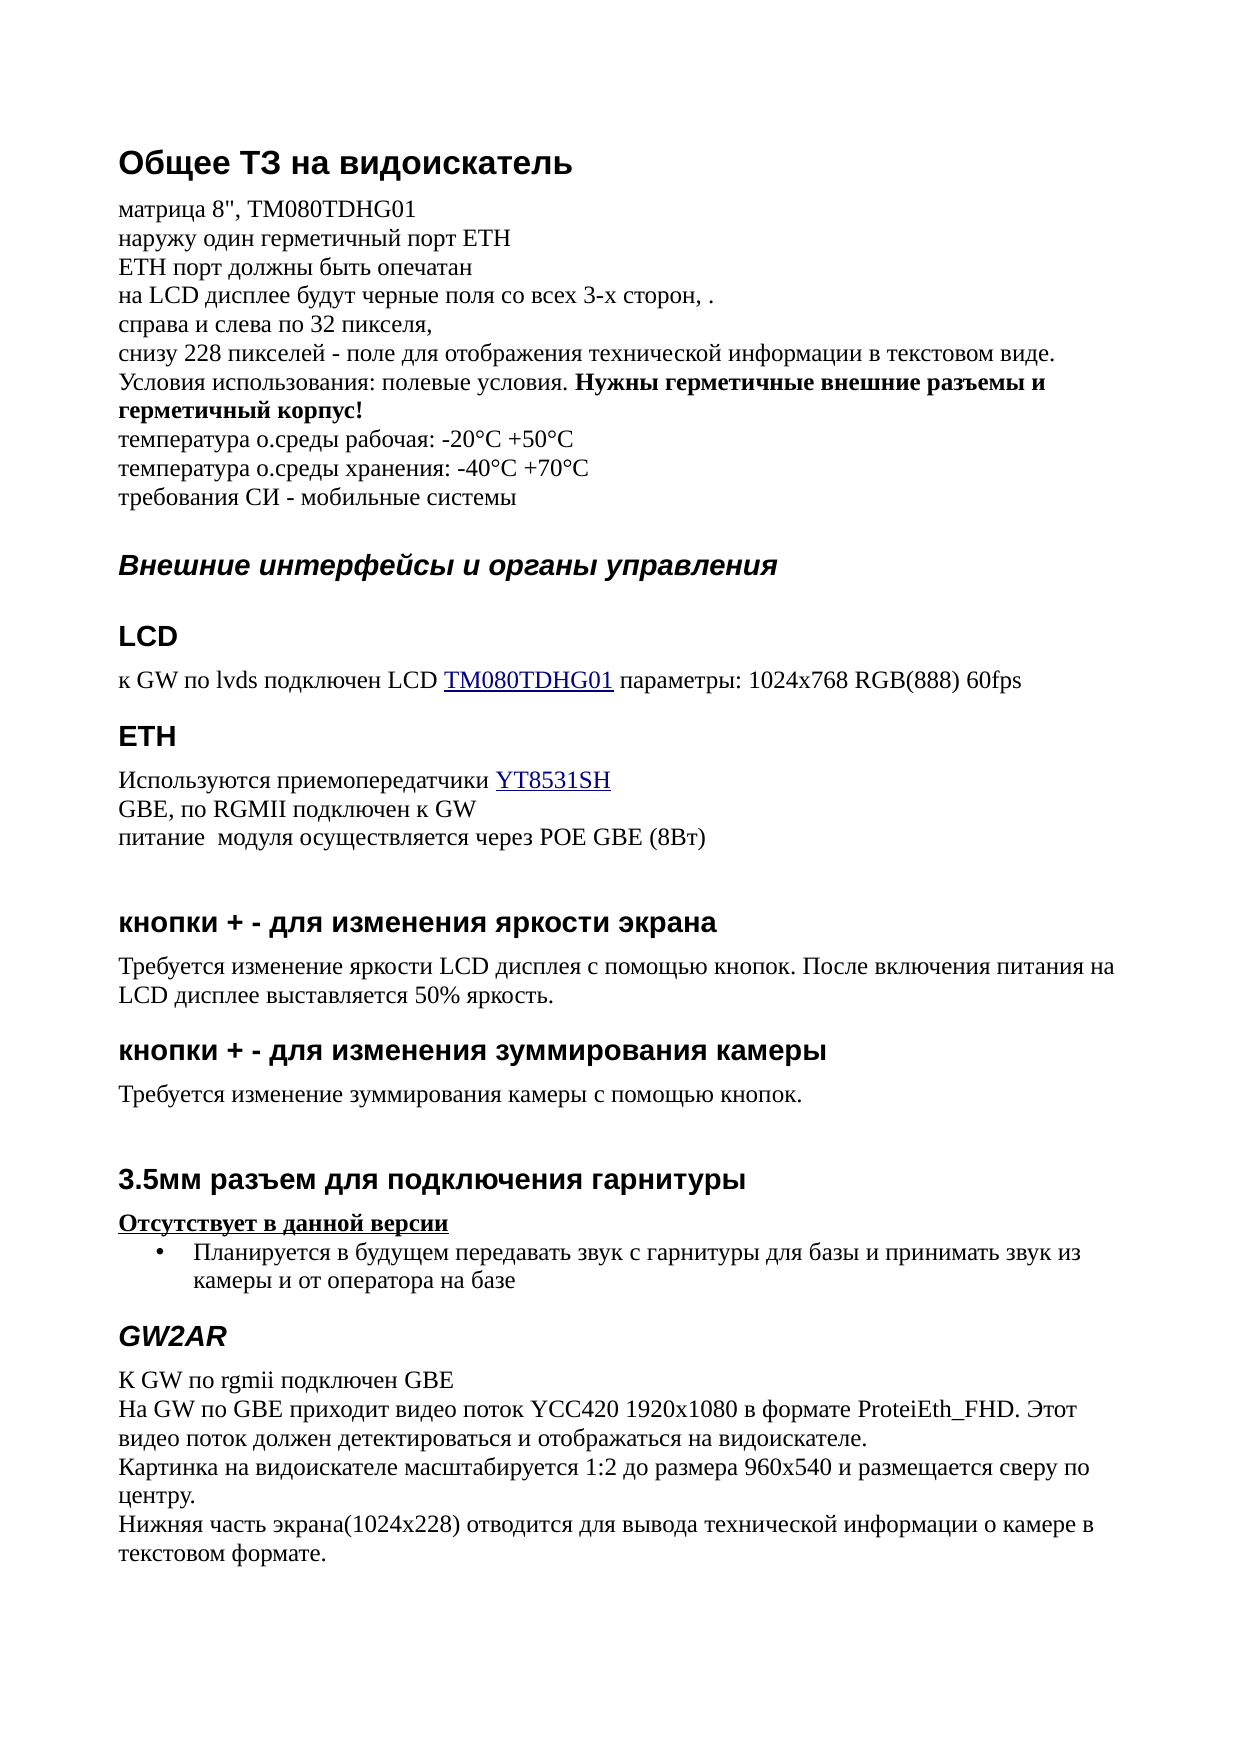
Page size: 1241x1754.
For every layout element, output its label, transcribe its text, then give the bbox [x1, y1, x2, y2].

text к GW по lvds подключен LCD TM080TDHG01 параметры: 1024x768 RGB(888) 60fps [118, 665, 1122, 694]
text Требуется изменение зуммирования камеры с помощью кнопок. [118, 1079, 1122, 1108]
subtitle кнопки + - для изменения зуммирования камеры [118, 1033, 1122, 1067]
subtitle GW2AR [118, 1319, 1122, 1353]
text Отсутствует в данной версии [118, 1208, 1122, 1237]
text Нижняя часть экрана(1024х228) отводится для вывода технической информации о камере в текстовом формате. [118, 1509, 1122, 1567]
text Требуется изменение яркости LCD дисплея с помощью кнопок. После включения питания на LCD дисплее выставляется 50% яркость. [118, 951, 1122, 1008]
text питание модуля осуществляется через POE GBE (8Вт) [118, 822, 1122, 851]
subtitle 3.5мм разъем для подключения гарнитуры [118, 1162, 1122, 1196]
subtitle Внешние интерфейсы и органы управления [118, 548, 1122, 582]
subtitle LCD [118, 619, 1122, 653]
subtitle ETH [118, 719, 1122, 752]
text матрица 8", TM080TDHG01 наружу один герметичный порт ETH ETH порт должны быть опечатан на LCD дисплее будут черные поля со всех 3-х сторон, . справа и слева по 32 пикселя, снизу 228 пикселей - поле для отображения технической информации в текстовом виде. Условия использования: полевые условия. Нужны герметичные внешние разъемы и герметичный корпус! температура о.среды рабочая: -20°C +50°C температура о.среды хранения: -40°C +70°C требования СИ - мобильные системы [118, 194, 1122, 511]
text Используются приемопередатчики YT8531SH [118, 765, 1122, 794]
text На GW по GBE приходит видео поток YCC420 1920x1080 в формате ProteiEth_FHD. Этот видео поток должен детектироваться и отображаться на видоискателе. [118, 1394, 1122, 1452]
list Планируется в будущем передавать звук c гарнитуры для базы и принимать звук из камеры и от оператора на базе [156, 1237, 1122, 1294]
subtitle Общее ТЗ на видоискатель [118, 143, 1122, 182]
text Картинка на видоискателе масштабируется 1:2 до размера 960х540 и размещается сверу по центру. [118, 1452, 1122, 1509]
text GBE, по RGMII подключен к GW [118, 794, 1122, 822]
text К GW по rgmii подключен GBE [118, 1365, 1122, 1394]
subtitle кнопки + - для изменения яркости экрана [118, 905, 1122, 938]
